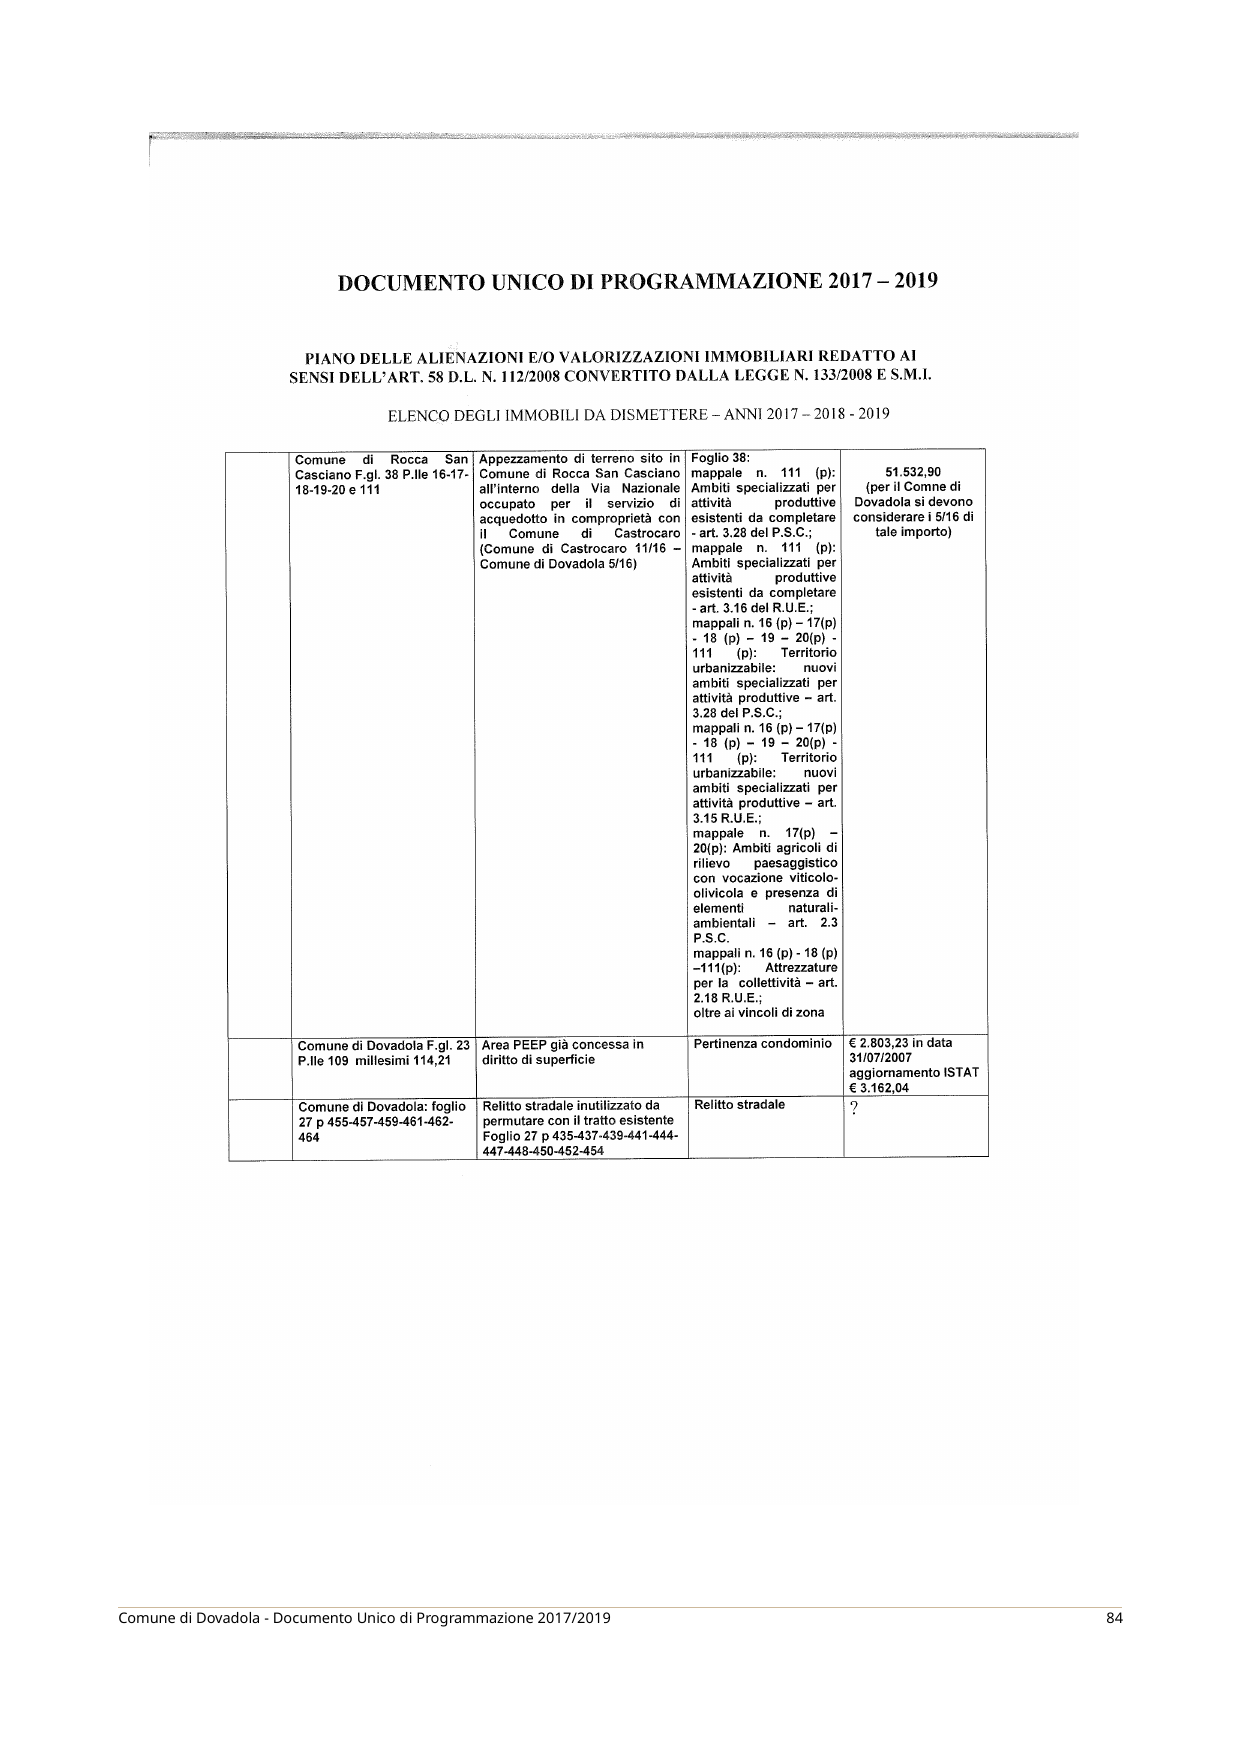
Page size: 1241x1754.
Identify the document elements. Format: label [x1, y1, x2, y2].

picture [149, 132, 1079, 1505]
